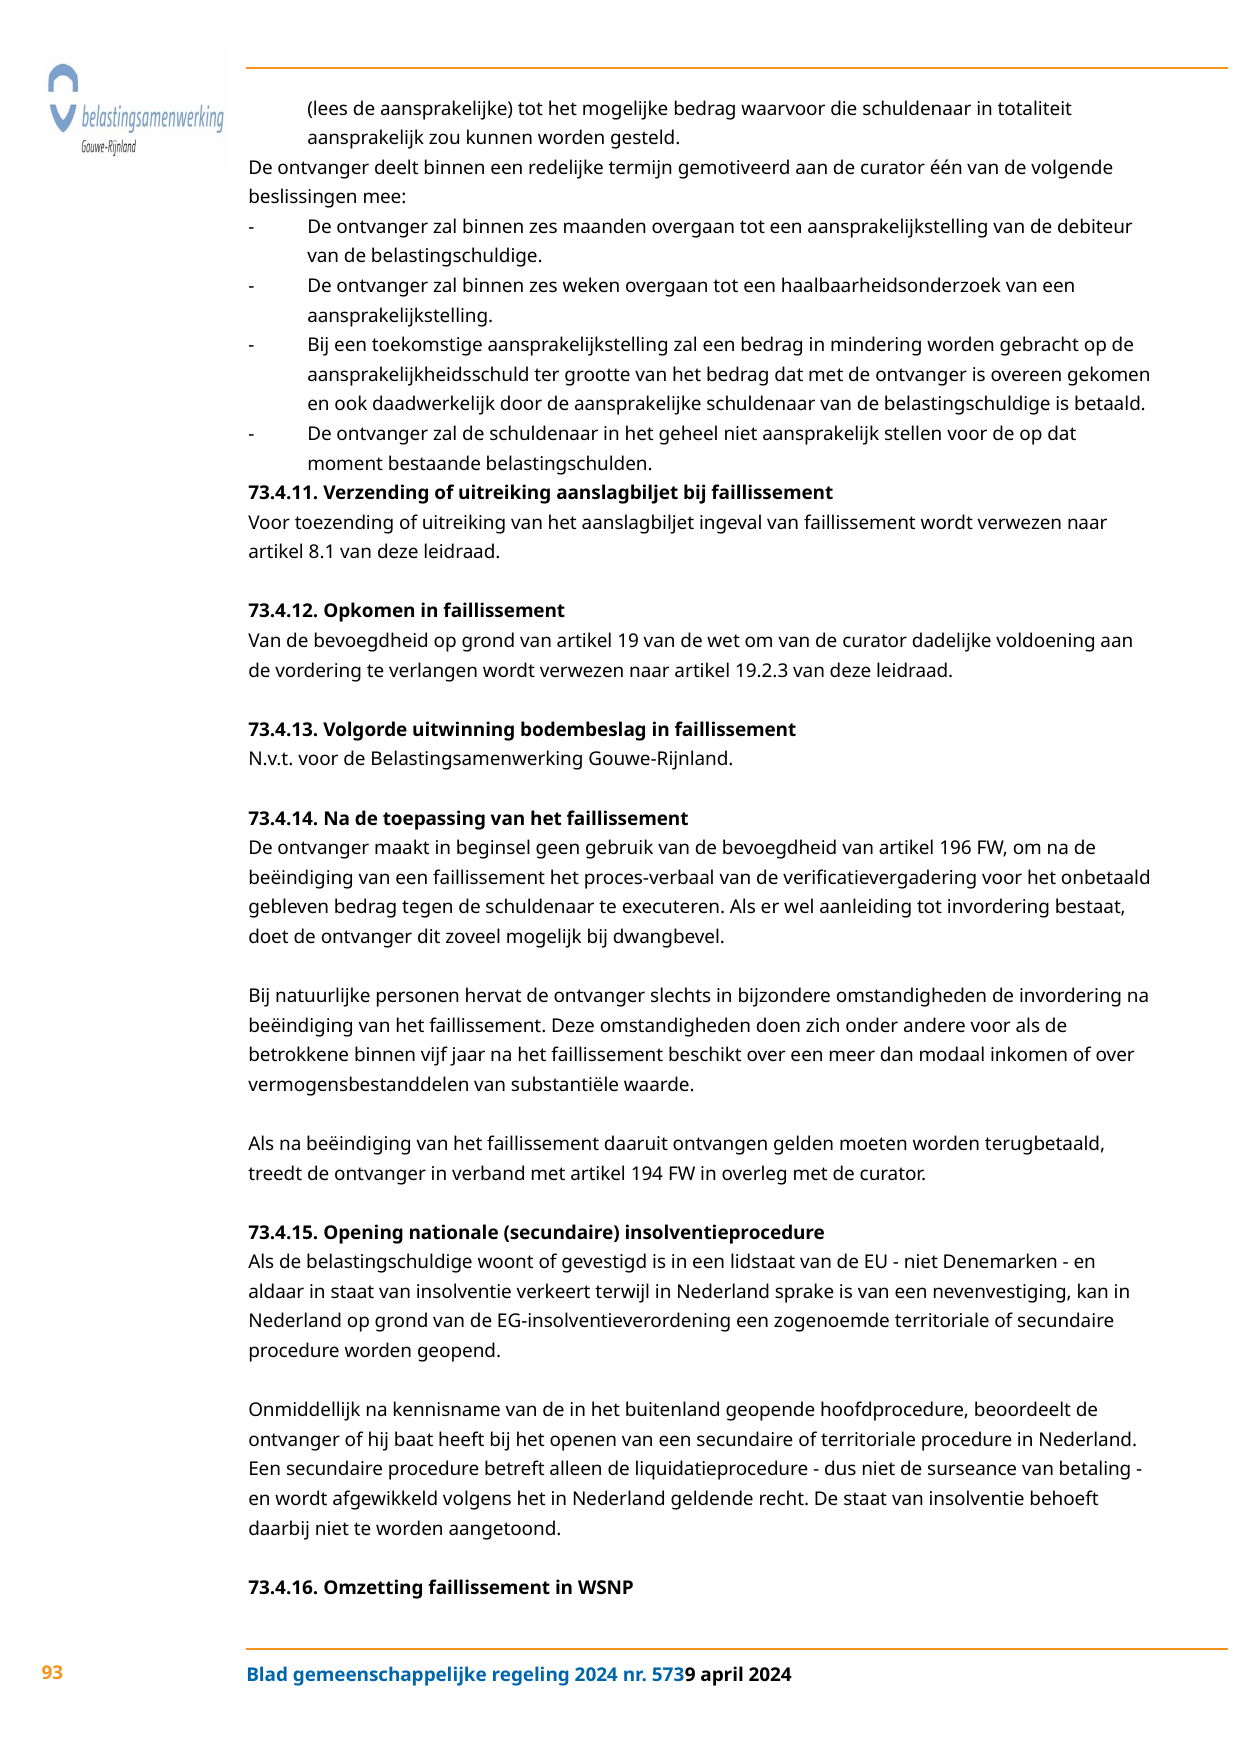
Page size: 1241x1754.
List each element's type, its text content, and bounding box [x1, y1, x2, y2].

text Als na beëindiging van het faillissement daaruit ontvangen gelden moeten worden terugbetaald, treedt de ontvanger in verband met artikel 194 FW in overleg met de curator. [248, 1130, 1152, 1186]
text Voor toezending of uitreiking van het aanslagbiljet ingeval van faillissement wordt verwezen naar artikel 8.1 van deze leidraad. [248, 509, 1152, 564]
text N.v.t. voor de Belastingsamenwerking Gouwe-Rijnland. [248, 746, 1152, 771]
text De ontvanger deelt binnen een redelijke termijn gemotiveerd aan de curator één van de volgende beslissingen mee: [248, 154, 1152, 209]
text 73.4.14. Na de toepassing van het faillissement [248, 805, 1152, 831]
list De ontvanger zal binnen zes weken overgaan tot een haalbaarheidsonderzoek van een aansprakelijkstelling. [248, 272, 1152, 328]
text 73.4.11. Verzending of uitreiking aanslagbiljet bij faillissement [248, 479, 1152, 505]
text 73.4.16. Omzetting faillissement in WSNP [248, 1574, 1152, 1600]
text Als de belastingschuldige woont of gevestigd is in een lidstaat van de EU - niet Denemarken - en aldaar in staat van insolventie verkeert terwijl in Nederland sprake is van een nevenvestiging, kan in Nederland op grond van de EG-insolventieverordening een zogenoemde territoriale of secundaire procedure worden geopend. [248, 1248, 1152, 1363]
text 73.4.15. Opening nationale (secundaire) insolventieprocedure [248, 1219, 1152, 1245]
list De ontvanger zal binnen zes maanden overgaan tot een aansprakelijkstelling van de debiteur van de belastingschuldige. [248, 213, 1152, 268]
text Bij natuurlijke personen hervat de ontvanger slechts in bijzondere omstandigheden de invordering na beëindiging van het faillissement. Deze omstandigheden doen zich onder andere voor als de betrokkene binnen vijf jaar na het faillissement beschikt over een meer dan modaal inkomen of over vermogensbestanddelen van substantiële waarde. [248, 982, 1152, 1097]
list Bij een toekomstige aansprakelijkstelling zal een bedrag in mindering worden gebracht op de aansprakelijkheidsschuld ter grootte van het bedrag dat met de ontvanger is overeen gekomen en ook daadwerkelijk door de aansprakelijke schuldenaar van de belastingschuldige is betaald. [248, 331, 1152, 416]
text Onmiddellijk na kennisname van de in het buitenland geopende hoofdprocedure, beoordeelt de ontvanger of hij baat heeft bij het openen van een secundaire of territoriale procedure in Nederland. Een secundaire procedure betreft alleen de liquidatieprocedure - dus niet de surseance van betaling - en wordt afgewikkeld volgens het in Nederland geldende recht. De staat van insolventie behoeft daarbij niet te worden aangetoond. [248, 1396, 1152, 1541]
text Van de bevoegdheid op grond van artikel 19 van de wet om van de curator dadelijke voldoening aan de vordering te verlangen wordt verwezen naar artikel 19.2.3 van deze leidraad. [248, 627, 1152, 683]
list (lees de aansprakelijke) tot het mogelijke bedrag waarvoor die schuldenaar in totaliteit aansprakelijk zou kunnen worden gesteld. [248, 95, 1152, 150]
picture [41, 47, 231, 172]
list De ontvanger zal de schuldenaar in het geheel niet aansprakelijk stellen voor de op dat moment bestaande belastingschulden. [248, 420, 1152, 476]
text 73.4.13. Volgorde uitwinning bodembeslag in faillissement [248, 716, 1152, 742]
text 73.4.12. Opkomen in faillissement [248, 598, 1152, 623]
text De ontvanger maakt in beginsel geen gebruik van de bevoegdheid van artikel 196 FW, om na de beëindiging van een faillissement het proces-verbaal van de verificatievergadering voor het onbetaald gebleven bedrag tegen de schuldenaar te executeren. Als er wel aanleiding tot invordering bestaat, doet de ontvanger dit zoveel mogelijk bij dwangbevel. [248, 834, 1152, 949]
